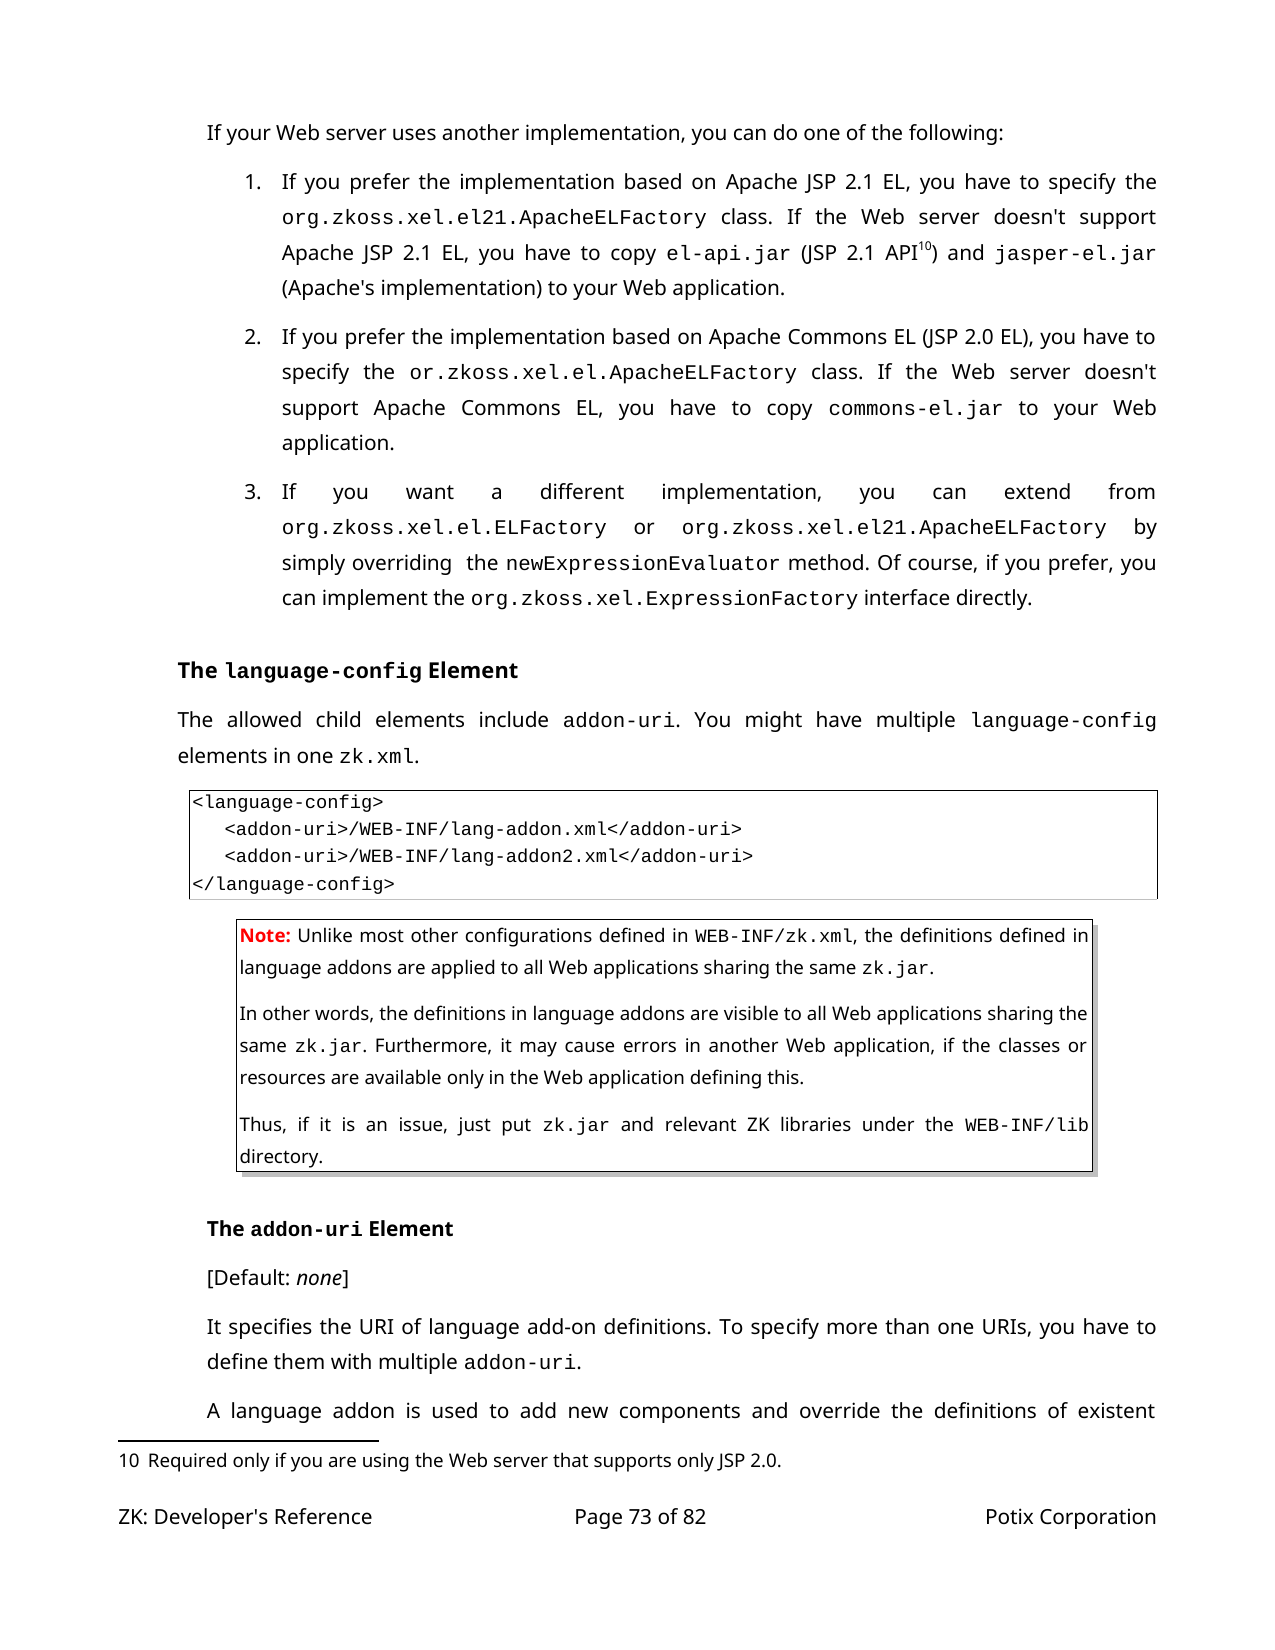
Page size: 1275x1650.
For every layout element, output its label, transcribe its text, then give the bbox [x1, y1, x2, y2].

subtitle The addon-uri Element [207, 1214, 1157, 1243]
list If you prefer the implementation based on Apache JSP 2.1 EL, you have to specify the org.zkoss.xel.el21.ApacheELFactory class. If the Web server doesn't support Apache JSP 2.1 EL, you have to copy el-api.jar (JSP 2.1 API) and jasper-el.jar (Apache's implementation) to your Web application. [244, 167, 1157, 301]
list If you want a different implementation, you can extend from org.zkoss.xel.el.ELFactory or org.zkoss.xel.el21.ApacheELFactory by simply overriding the newExpressionEvaluator method. Of course, if you prefer, you can implement the org.zkoss.xel.ExpressionFactory interface directly. [244, 477, 1157, 612]
text </language-config> [190, 871, 1157, 899]
text <language-config> [190, 791, 1157, 814]
text A language addon is used to add new components and override the definitions of existent [207, 1397, 1157, 1425]
text Note: Unlike most other configurations defined in WEB-INF/zk.xml, the definitions defined in language addons are applied to all Web applications sharing the same zk.jar. [237, 920, 1092, 980]
text <addon-uri>/WEB-INF/lang-addon.xml</addon-uri> [190, 817, 1157, 841]
text [Default: none] [207, 1263, 1157, 1292]
list Required only if you are using the Web server that supports only JSP 2.0. [118, 1447, 1157, 1473]
text It specifies the URI of language add-on definitions. To specify more than one URIs, you have to define them with multiple addon-uri. [207, 1312, 1157, 1376]
text If your Web server uses another implementation, you can do one of the following: [207, 118, 1157, 146]
text The allowed child elements include addon-uri. You might have multiple language-config elements in one zk.xml. [177, 705, 1157, 769]
subtitle The language-config Element [177, 654, 1157, 684]
text Thus, if it is an issue, just put zk.jar and relevant ZK libraries under the WEB-INF/lib directory. [237, 1108, 1092, 1171]
text In other words, the definitions in language addons are visible to all Web applications sharing the same zk.jar. Furthermore, it may cause errors in another Web application, if the classes or resources are available only in the Web application defining this. [237, 998, 1092, 1090]
text <addon-uri>/WEB-INF/lang-addon2.xml</addon-uri> [190, 844, 1157, 868]
list If you prefer the implementation based on Apache Commons EL (JSP 2.0 EL), you have to specify the or.zkoss.xel.el.ApacheELFactory class. If the Web server doesn't support Apache Commons EL, you have to copy commons-el.jar to your Web application. [244, 322, 1157, 457]
